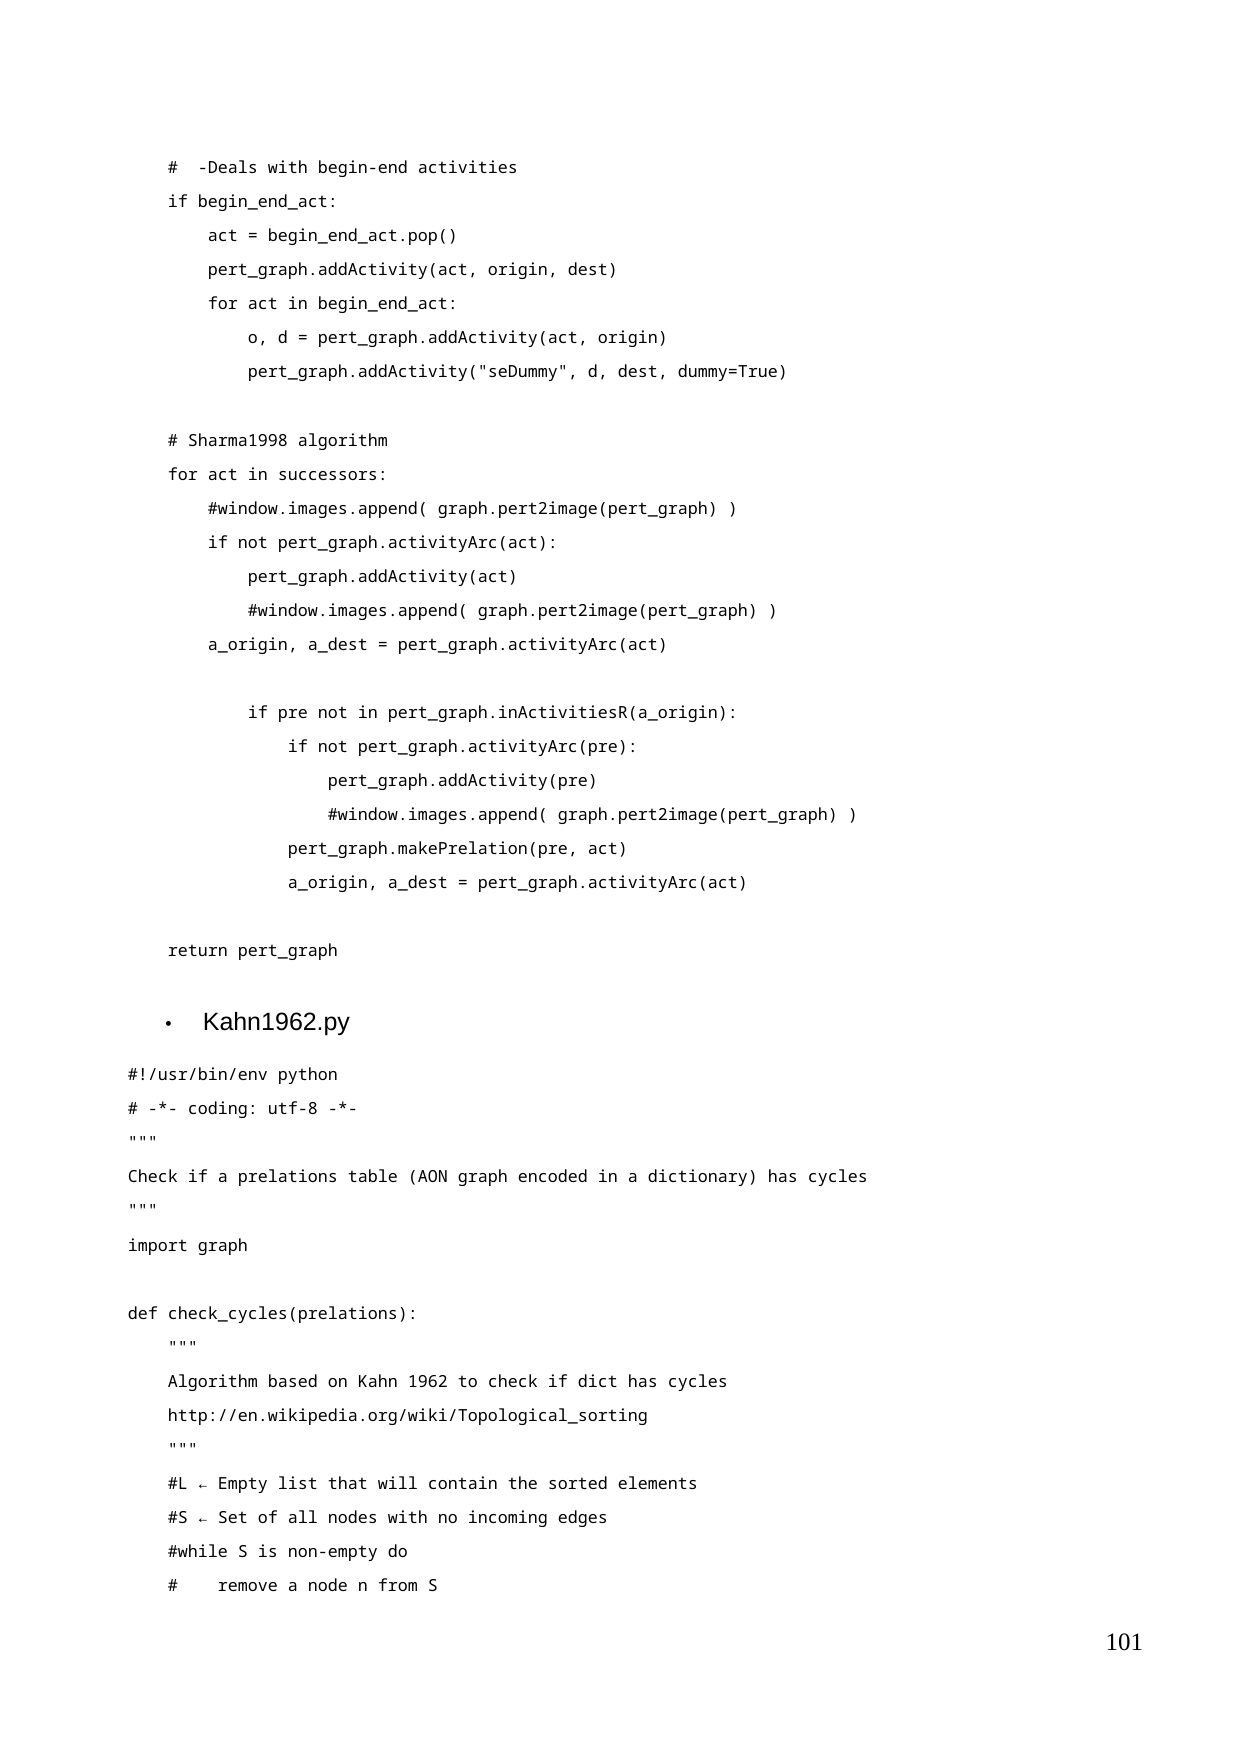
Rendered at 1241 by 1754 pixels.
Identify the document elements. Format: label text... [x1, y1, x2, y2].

text Check if a prelations table (AON graph encoded in a dictionary) has cycles [128, 1165, 1143, 1188]
text # -*- coding: utf-8 -*- [128, 1097, 1143, 1119]
text a_origin, a_dest = pert_graph.activityArc(act) [128, 632, 1143, 655]
text pert_graph.addActivity(act) [128, 564, 1143, 587]
text a_origin, a_dest = pert_graph.activityArc(act) [128, 871, 1143, 894]
text if begin_end_act: [128, 190, 1143, 212]
text #S ← Set of all nodes with no incoming edges [128, 1506, 1143, 1528]
text # remove a node n from S [128, 1574, 1143, 1596]
text #while S is non-empty do [128, 1540, 1143, 1562]
text """ [128, 1199, 1143, 1222]
text """ [128, 1335, 1143, 1358]
text """ [128, 1437, 1143, 1460]
text act = begin_end_act.pop() [128, 224, 1143, 246]
text def check_cycles(prelations): [128, 1301, 1143, 1324]
text for act in begin_end_act: [128, 292, 1143, 314]
text return pert_graph [128, 939, 1143, 962]
text Algorithm based on Kahn 1962 to check if dict has cycles [128, 1369, 1143, 1392]
text import graph [128, 1233, 1143, 1256]
text pert_graph.addActivity("seDummy", d, dest, dummy=True) [128, 360, 1143, 383]
text pert_graph.makePrelation(pre, act) [128, 837, 1143, 859]
text pert_graph.addActivity(pre) [128, 769, 1143, 791]
text for act in successors: [128, 462, 1143, 485]
text #!/usr/bin/env python [128, 1063, 1143, 1086]
text # -Deals with begin-end activities [128, 156, 1143, 178]
list Kahn1962.py [165, 1007, 1143, 1036]
text o, d = pert_graph.addActivity(act, origin) [128, 326, 1143, 349]
text #L ← Empty list that will contain the sorted elements [128, 1472, 1143, 1494]
text if not pert_graph.activityArc(pre): [128, 735, 1143, 757]
text #window.images.append( graph.pert2image(pert_graph) ) [128, 598, 1143, 621]
text # Sharma1998 algorithm [128, 428, 1143, 451]
text """ [128, 1131, 1143, 1154]
text if pre not in pert_graph.inActivitiesR(a_origin): [128, 701, 1143, 723]
text pert_graph.addActivity(act, origin, dest) [128, 258, 1143, 281]
text #window.images.append( graph.pert2image(pert_graph) ) [128, 803, 1143, 826]
text #window.images.append( graph.pert2image(pert_graph) ) [128, 496, 1143, 519]
text if not pert_graph.activityArc(act): [128, 530, 1143, 553]
text http://en.wikipedia.org/wiki/Topological_sorting [128, 1403, 1143, 1426]
